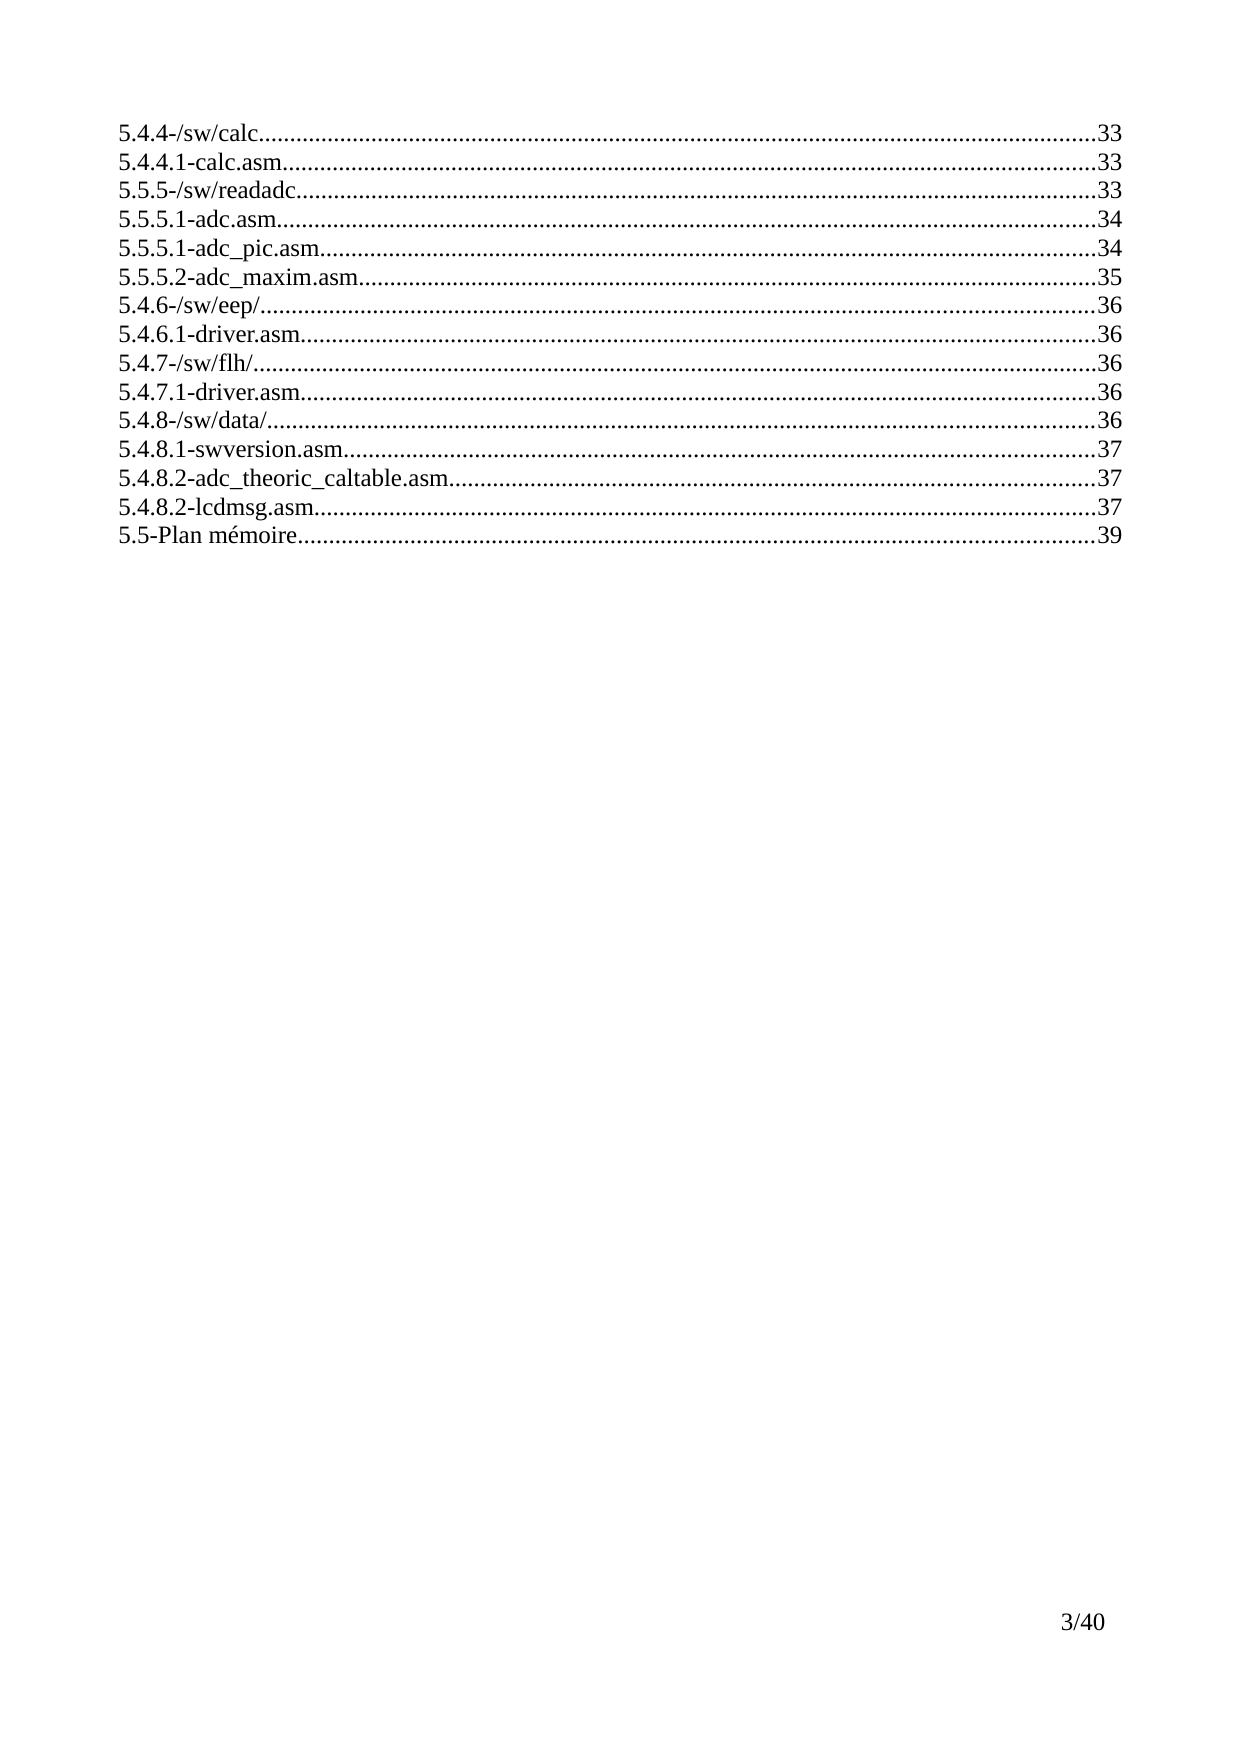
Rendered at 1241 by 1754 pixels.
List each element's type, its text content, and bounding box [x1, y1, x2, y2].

text 5.5.5.2-adc_maxim.asm 35 [118, 262, 1122, 291]
text 5.4.8-/sw/data/ 36 [118, 406, 1122, 434]
text 5.4.4.1-calc.asm 33 [118, 147, 1122, 176]
text 5.4.8.1-swversion.asm 37 [118, 434, 1122, 463]
text 5.5.5.1-adc_pic.asm 34 [118, 233, 1122, 262]
text 5.4.7-/sw/flh/ 36 [118, 348, 1122, 377]
text 5.4.6-/sw/eep/ 36 [118, 291, 1122, 319]
text 5.4.4-/sw/calc 33 [118, 118, 1122, 147]
text 5.4.7.1-driver.asm 36 [118, 377, 1122, 406]
text 5.4.8.2-adc_theoric_caltable.asm 37 [118, 463, 1122, 492]
text 5.4.8.2-lcdmsg.asm 37 [118, 492, 1122, 521]
text 5.5-Plan mémoire 39 [118, 521, 1122, 549]
text 5.5.5.1-adc.asm 34 [118, 204, 1122, 233]
text 5.4.6.1-driver.asm 36 [118, 319, 1122, 348]
text 5.5.5-/sw/readadc 33 [118, 176, 1122, 204]
